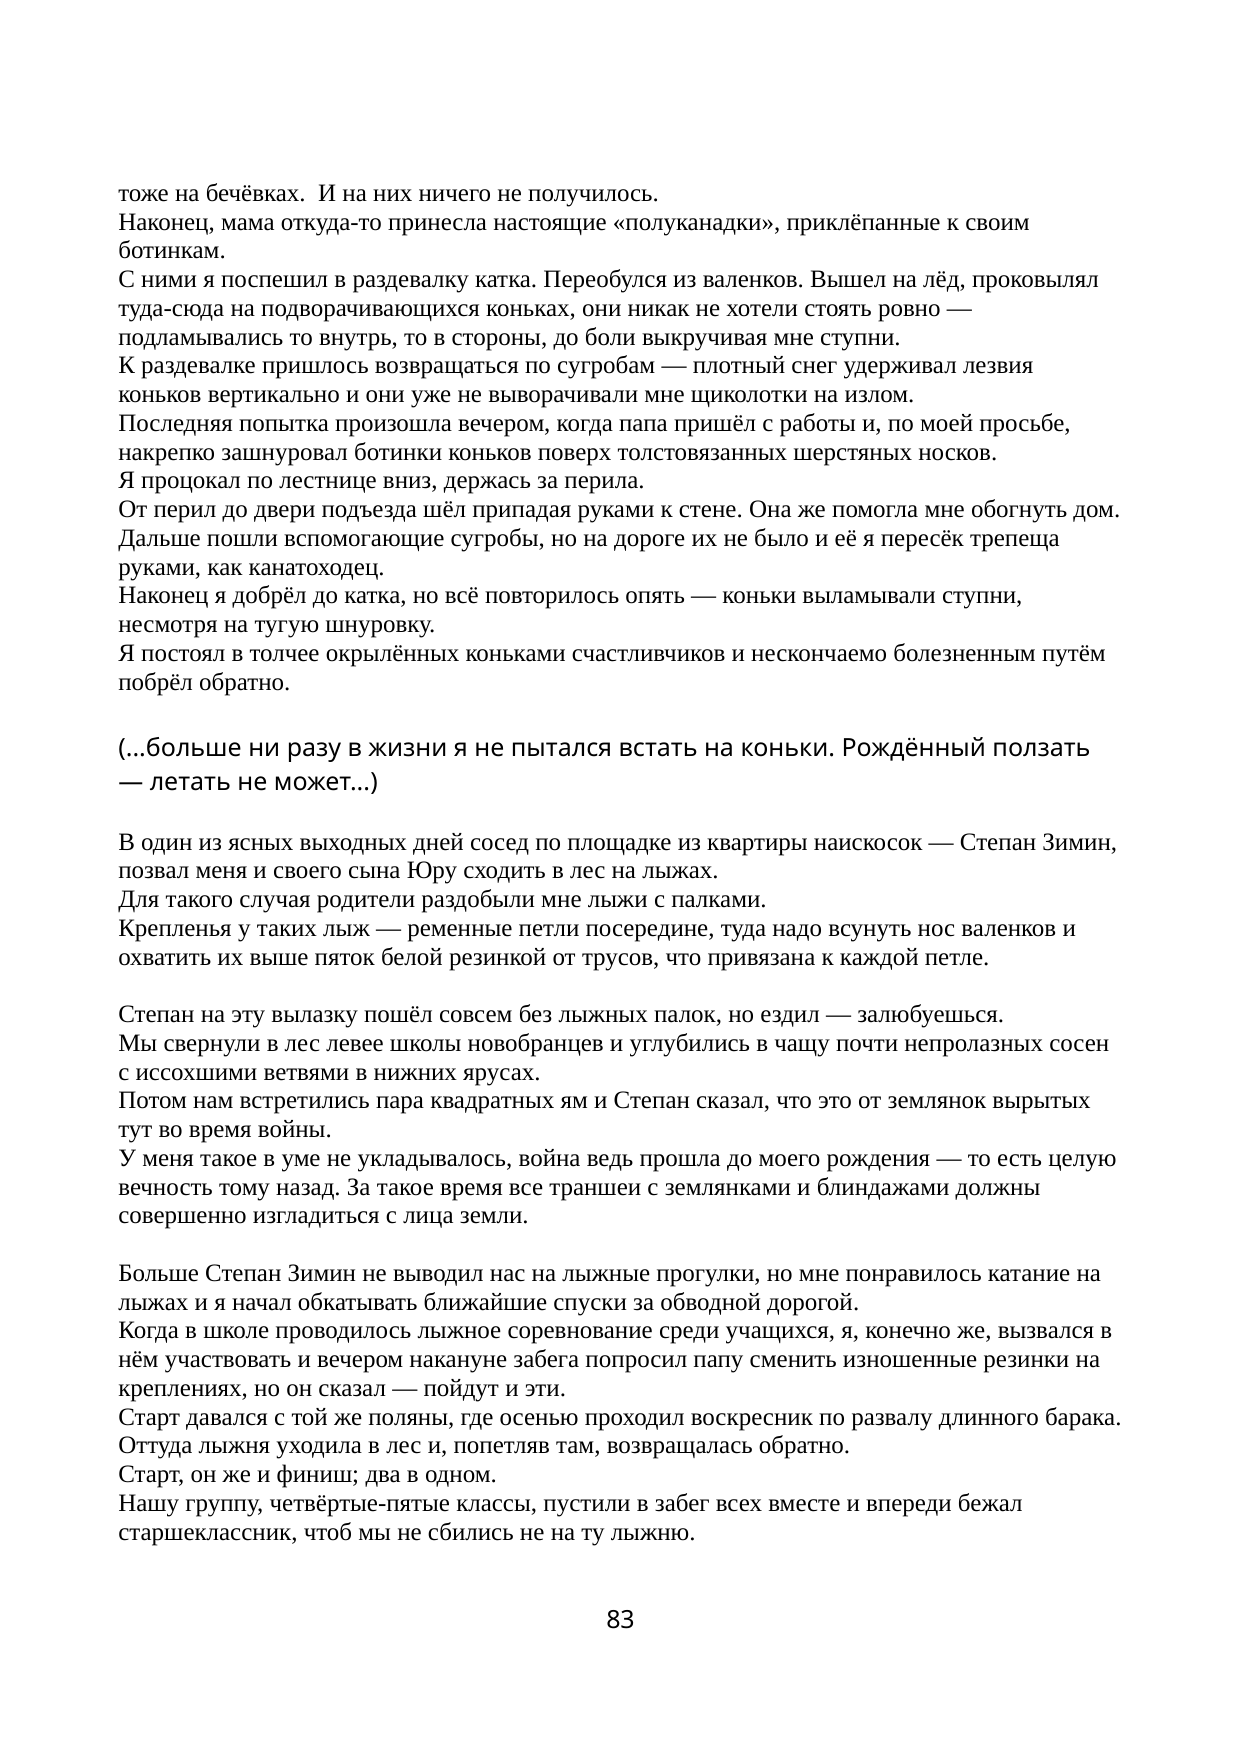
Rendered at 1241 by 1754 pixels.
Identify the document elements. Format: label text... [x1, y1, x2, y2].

text Я процокал по лестнице вниз, держась за перила. [118, 466, 1122, 494]
text Крепленья у таких лыж — ременные петли посередине, туда надо всунуть нос валенков и охватить их выше пяток белой резинкой от трусов, что привязана к каждой петле. [118, 913, 1122, 970]
text Наконец я добрёл до катка, но всё повторилось опять — коньки выламывали ступни, несмотря на тугую шнуровку. [118, 581, 1122, 638]
text (...больше ни разу в жизни я не пытался встать на коньки. Рождённый ползать — летать не может...) [118, 730, 1122, 798]
text Наконец, мама откуда-то принесла настоящие «полуканадки», приклёпанные к своим ботинкам. [118, 207, 1122, 264]
text У меня такое в уме не укладывалось, война ведь прошла до моего рождения — то есть целую вечность тому назад. За такое время все траншеи с землянками и блиндажами должны совершенно изгладиться с лица земли. [118, 1143, 1122, 1229]
text Старт давался с той же поляны, где осенью проходил воскресник по развалу длинного барака. Оттуда лыжня уходила в лес и, попетляв там, возвращалась обратно. [118, 1402, 1122, 1459]
text От перил до двери подъезда шёл припадая руками к стене. Она же помогла мне обогнуть дом. Дальше пошли вспомогающие сугробы, но на дороге их не было и её я пересёк трепеща руками, как канатоходец. [118, 494, 1122, 581]
text В один из ясных выходных дней сосед по площадке из квартиры наискосок — Степан Зимин, позвал меня и своего сына Юру сходить в лес на лыжах. [118, 827, 1122, 884]
text Я постоял в толчее окрылённых коньками счастливчиков и нескончаемо болезненным путём побрёл обратно. [118, 638, 1122, 696]
text Последняя попытка произошла вечером, когда папа пришёл с работы и, по моей просьбе, накрепко зашнуровал ботинки коньков поверх толстовязанных шерстяных носков. [118, 408, 1122, 466]
text Для такого случая родители раздобыли мне лыжи с палками. [118, 884, 1122, 913]
text Потом нам встретились пара квадратных ям и Степан сказал, что это от землянок вырытых тут во время войны. [118, 1085, 1122, 1143]
text С ними я поспешил в раздевалку катка. Переобулся из валенков. Вышел на лёд, проковылял туда-сюда на подворачивающихся коньках, они никак не хотели стоять ровно — подламывались то внутрь, то в стороны, до боли выкручивая мне ступни. [118, 264, 1122, 351]
text Когда в школе проводилось лыжное соревнование среди учащихся, я, конечно же, вызвался в нём участвовать и вечером накануне забега попросил папу сменить изношенные резинки на креплениях, но он сказал — пойдут и эти. [118, 1315, 1122, 1402]
text Мы свернули в лес левее школы новобранцев и углубились в чащу почти непролазных сосен с иссохшими ветвями в нижних ярусах. [118, 1028, 1122, 1085]
text К раздевалке пришлось возвращаться по сугробам — плотный снег удерживал лезвия коньков вертикально и они уже не выворачивали мне щиколотки на излом. [118, 351, 1122, 408]
text Степан на эту вылазку пошёл совсем без лыжных палок, но ездил — залюбуешься. [118, 999, 1122, 1028]
text Больше Степан Зимин не выводил нас на лыжные прогулки, но мне понравилось катание на лыжах и я начал обкатывать ближайшие спуски за обводной дорогой. [118, 1258, 1122, 1315]
text Старт, он же и финиш; два в одном. [118, 1459, 1122, 1488]
text тоже на бечёвках. И на них ничего не получилось. [118, 178, 1122, 207]
text Нашу группу, четвёртые-пятые классы, пустили в забег всех вместе и впереди бежал старшеклассник, чтоб мы не сбились не на ту лыжню. [118, 1488, 1122, 1545]
